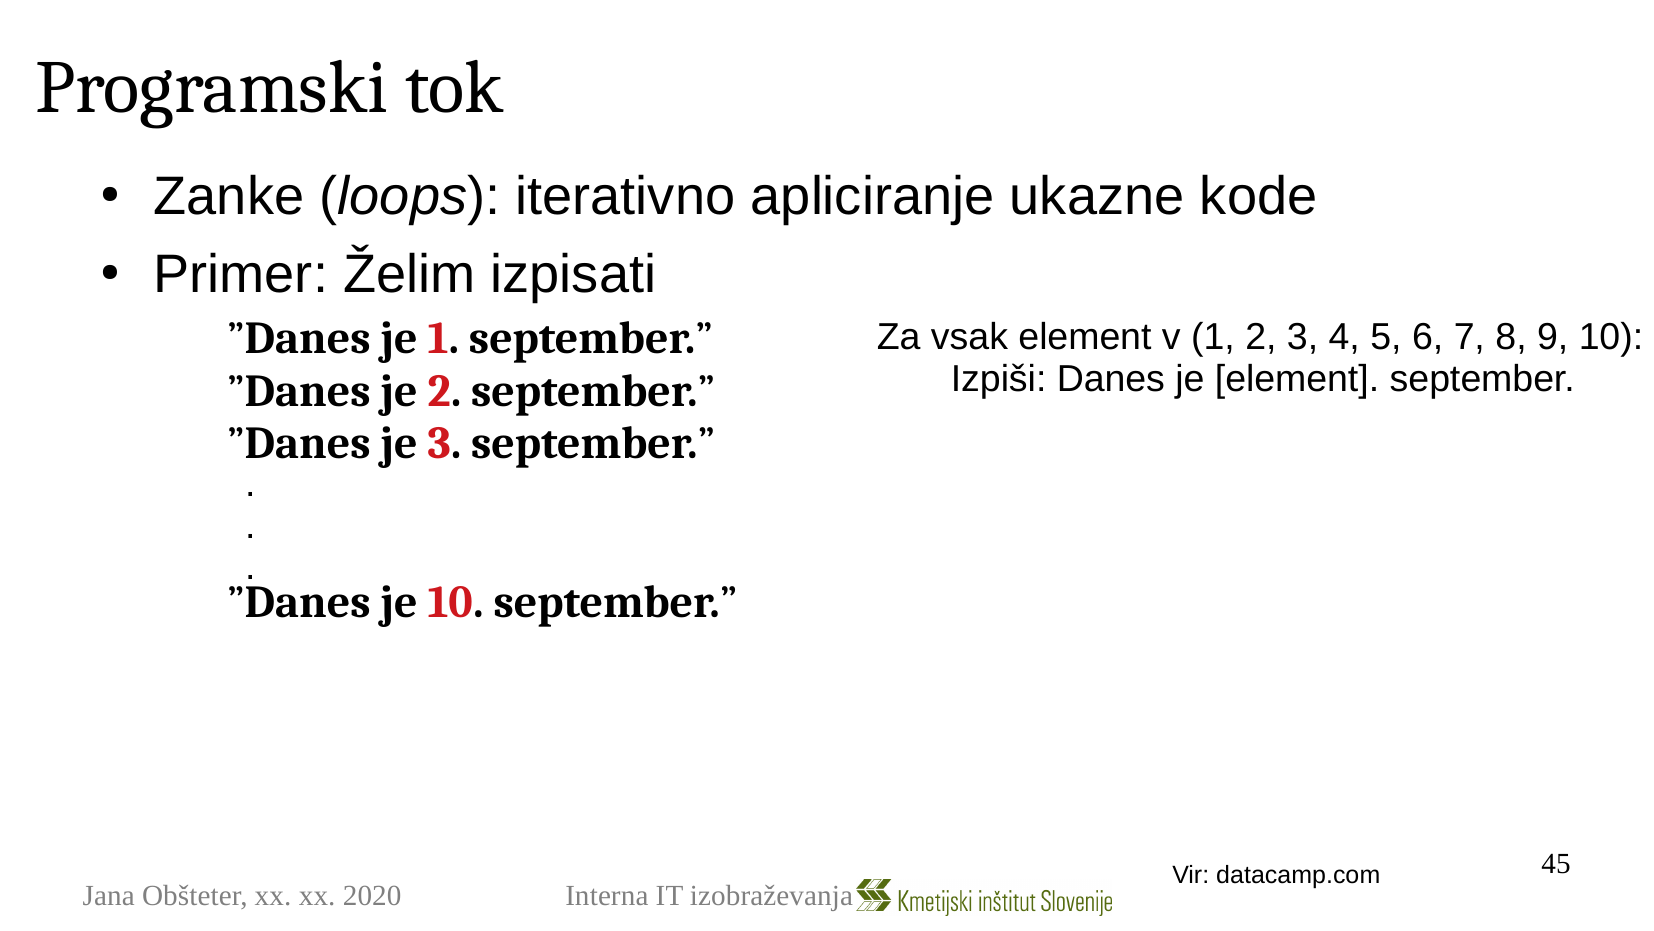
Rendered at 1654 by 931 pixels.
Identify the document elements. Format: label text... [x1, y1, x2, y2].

text_box Za vsak element v (1, 2, 3, 4, 5, 6, 7, 8, 9, 10): Izpiši: Danes je [element]. september. [862, 308, 1654, 449]
text_box Vir: datacamp.com [1157, 853, 1430, 897]
title Programski tok [35, 21, 1524, 154]
picture [856, 879, 1112, 916]
list Zanke (loops): iterativno apliciranje ukazne kode Primer: Želim izpisati ”Danes je 1. september.” ”Danes je 2. september.” ”Danes je 3. september.” ”Danes je 10. september.” [82, 165, 1642, 827]
text_box . . . [230, 454, 313, 596]
